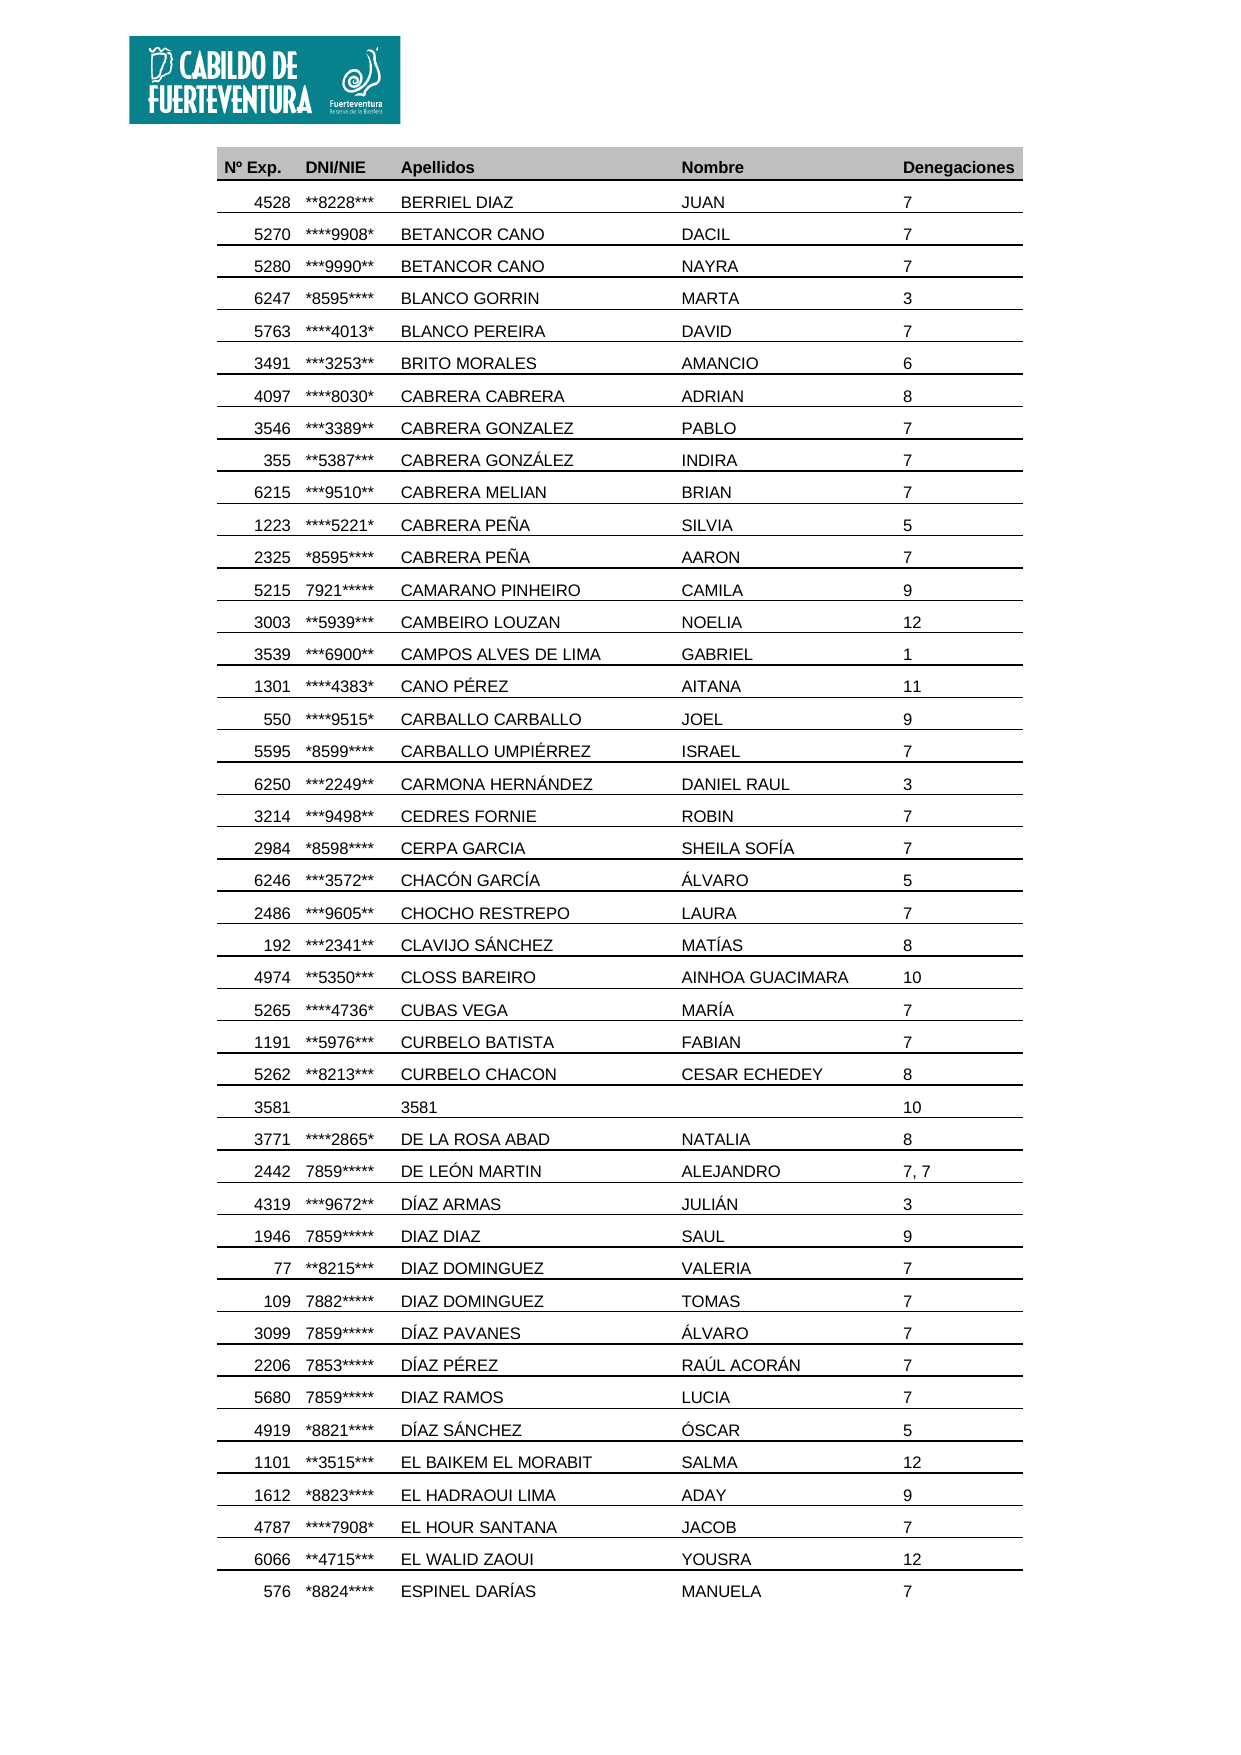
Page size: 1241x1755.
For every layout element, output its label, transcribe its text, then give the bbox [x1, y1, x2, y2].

table_cell 3491 [217, 342, 298, 373]
table_cell 5680 [217, 1377, 298, 1408]
table_cell DIAZ DOMINGUEZ [388, 1280, 642, 1311]
table_cell ***2249** [298, 763, 388, 793]
table_cell 12 [877, 1538, 1023, 1569]
table_cell ***6900** [298, 633, 388, 664]
table_cell VALERIA [642, 1248, 877, 1278]
table_cell NOELIA [642, 601, 877, 632]
table_cell *8823**** [298, 1474, 388, 1504]
table_cell 7859***** [298, 1215, 388, 1246]
table_cell **5387*** [298, 440, 388, 470]
table_cell TOMAS [642, 1280, 877, 1311]
table_cell 7, 7 [877, 1151, 1023, 1181]
table_cell ***9498** [298, 795, 388, 826]
table_cell ****4013* [298, 310, 388, 341]
table_cell 1101 [217, 1442, 298, 1472]
table_cell 8 [877, 375, 1023, 406]
table_cell SHEILA SOFÍA [642, 827, 877, 858]
table_cell DACIL [642, 213, 877, 244]
table_cell AARON [642, 536, 877, 567]
table_cell 355 [217, 440, 298, 470]
table_cell JUAN [642, 181, 877, 212]
table_cell SAUL [642, 1215, 877, 1246]
table_cell ISRAEL [642, 730, 877, 761]
table_cell MATÍAS [642, 924, 877, 955]
table_cell 1612 [217, 1474, 298, 1504]
table_cell NATALIA [642, 1118, 877, 1149]
table_cell ****7908* [298, 1506, 388, 1537]
table_cell 9 [877, 569, 1023, 599]
table_cell **8228*** [298, 181, 388, 212]
table_cell CESAR ECHEDEY [642, 1054, 877, 1084]
table_cell 1946 [217, 1215, 298, 1246]
table_cell CURBELO BATISTA [388, 1021, 642, 1052]
table_cell 3003 [217, 601, 298, 632]
table_cell CHOCHO RESTREPO [388, 892, 642, 923]
table_cell 10 [877, 957, 1023, 987]
table_cell JULIÁN [642, 1183, 877, 1214]
table_cell 5 [877, 860, 1023, 890]
table_cell 9 [877, 698, 1023, 729]
table_cell ****5221* [298, 504, 388, 535]
table_cell MARÍA [642, 989, 877, 1020]
table_cell 7 [877, 472, 1023, 502]
table_cell BRITO MORALES [388, 342, 642, 373]
table_cell BLANCO GORRIN [388, 278, 642, 308]
table_header DNI/NIE [298, 147, 388, 179]
table_cell ***9510** [298, 472, 388, 502]
table_cell 5 [877, 1409, 1023, 1440]
table_cell INDIRA [642, 440, 877, 470]
table_cell 5262 [217, 1054, 298, 1084]
table_cell 2325 [217, 536, 298, 567]
table_cell ****9515* [298, 698, 388, 729]
table_cell 7 [877, 310, 1023, 341]
table_cell DE LEÓN MARTIN [388, 1151, 642, 1181]
table_cell 7859***** [298, 1312, 388, 1343]
table_cell ESPINEL DARÍAS [388, 1571, 642, 1610]
table_cell ****8030* [298, 375, 388, 406]
table_cell 4919 [217, 1409, 298, 1440]
table_cell CURBELO CHACON [388, 1054, 642, 1084]
table_cell EL HADRAOUI LIMA [388, 1474, 642, 1504]
table_cell MANUELA [642, 1571, 877, 1610]
table_cell 12 [877, 1442, 1023, 1472]
table_cell 3581 [217, 1086, 298, 1117]
table_cell CUBAS VEGA [388, 989, 642, 1020]
table_cell *8595**** [298, 278, 388, 308]
table_cell ***2341** [298, 924, 388, 955]
table_cell ***9990** [298, 246, 388, 276]
table_cell CABRERA GONZÁLEZ [388, 440, 642, 470]
table_cell ÁLVARO [642, 860, 877, 890]
table_cell DÍAZ ARMAS [388, 1183, 642, 1214]
table_cell CEDRES FORNIE [388, 795, 642, 826]
table_cell **3515*** [298, 1442, 388, 1472]
table_cell 7 [877, 181, 1023, 212]
table_cell BERRIEL DIAZ [388, 181, 642, 212]
table_cell *8821**** [298, 1409, 388, 1440]
table_cell CABRERA GONZALEZ [388, 407, 642, 438]
table_cell 7 [877, 1506, 1023, 1537]
table_cell JACOB [642, 1506, 877, 1537]
table_cell BETANCOR CANO [388, 246, 642, 276]
table_cell **8215*** [298, 1248, 388, 1278]
table_cell 9 [877, 1215, 1023, 1246]
table_cell ROBIN [642, 795, 877, 826]
table_cell 3 [877, 763, 1023, 793]
table_cell DE LA ROSA ABAD [388, 1118, 642, 1149]
table_cell DANIEL RAUL [642, 763, 877, 793]
table_cell 7 [877, 1345, 1023, 1375]
table_cell BRIAN [642, 472, 877, 502]
table_cell 7 [877, 440, 1023, 470]
table_cell CABRERA PEÑA [388, 536, 642, 567]
table_cell 4528 [217, 181, 298, 212]
table_cell [642, 1086, 877, 1117]
table_cell JOEL [642, 698, 877, 729]
table_cell 550 [217, 698, 298, 729]
table_cell 1 [877, 633, 1023, 664]
table_cell 7 [877, 1248, 1023, 1278]
table_cell ****2865* [298, 1118, 388, 1149]
table_cell 5280 [217, 246, 298, 276]
table_cell ***9672** [298, 1183, 388, 1214]
table_cell ****4736* [298, 989, 388, 1020]
table_cell 9 [877, 1474, 1023, 1504]
table_cell ***3389** [298, 407, 388, 438]
table_cell *8599**** [298, 730, 388, 761]
table_cell 7 [877, 989, 1023, 1020]
table_cell DIAZ RAMOS [388, 1377, 642, 1408]
table_cell 4097 [217, 375, 298, 406]
table_cell 7853***** [298, 1345, 388, 1375]
table_cell 3 [877, 1183, 1023, 1214]
table_cell 7 [877, 407, 1023, 438]
table_cell 11 [877, 666, 1023, 696]
table_cell 2442 [217, 1151, 298, 1181]
table_header Nombre [642, 147, 877, 179]
table_cell 2984 [217, 827, 298, 858]
table_cell CARBALLO CARBALLO [388, 698, 642, 729]
table_cell DIAZ DOMINGUEZ [388, 1248, 642, 1278]
table_cell ADRIAN [642, 375, 877, 406]
table_cell GABRIEL [642, 633, 877, 664]
table_cell 6215 [217, 472, 298, 502]
table_cell 7921***** [298, 569, 388, 599]
table_cell 5215 [217, 569, 298, 599]
table_cell 3214 [217, 795, 298, 826]
table_cell 192 [217, 924, 298, 955]
table_cell 7 [877, 827, 1023, 858]
table_cell CAMBEIRO LOUZAN [388, 601, 642, 632]
table_cell 7 [877, 1377, 1023, 1408]
table_cell 1191 [217, 1021, 298, 1052]
table_header Denegaciones [877, 147, 1023, 179]
table_cell 5763 [217, 310, 298, 341]
table_cell 1301 [217, 666, 298, 696]
table_cell DÍAZ PÉREZ [388, 1345, 642, 1375]
table_cell 6246 [217, 860, 298, 890]
table_cell **5976*** [298, 1021, 388, 1052]
table_cell CARMONA HERNÁNDEZ [388, 763, 642, 793]
table_cell CABRERA CABRERA [388, 375, 642, 406]
table_cell 2206 [217, 1345, 298, 1375]
table_cell DÍAZ PAVANES [388, 1312, 642, 1343]
table_cell 6250 [217, 763, 298, 793]
table_cell AMANCIO [642, 342, 877, 373]
table_cell ALEJANDRO [642, 1151, 877, 1181]
table_cell 7882***** [298, 1280, 388, 1311]
table_cell EL HOUR SANTANA [388, 1506, 642, 1537]
table_cell LUCIA [642, 1377, 877, 1408]
table_cell LAURA [642, 892, 877, 923]
table_cell CABRERA PEÑA [388, 504, 642, 535]
table_cell CARBALLO UMPIÉRREZ [388, 730, 642, 761]
table_cell ÁLVARO [642, 1312, 877, 1343]
table_cell CAMARANO PINHEIRO [388, 569, 642, 599]
table_cell AITANA [642, 666, 877, 696]
table_cell 8 [877, 1054, 1023, 1084]
table_cell 7 [877, 213, 1023, 244]
table_cell **8213*** [298, 1054, 388, 1084]
table_cell MARTA [642, 278, 877, 308]
table_cell 3546 [217, 407, 298, 438]
table_cell 7 [877, 795, 1023, 826]
table_cell 7 [877, 730, 1023, 761]
table_cell 109 [217, 1280, 298, 1311]
table_cell ***3572** [298, 860, 388, 890]
table_cell *8595**** [298, 536, 388, 567]
table_cell SALMA [642, 1442, 877, 1472]
table_cell 7 [877, 536, 1023, 567]
table_cell 3 [877, 278, 1023, 308]
table_cell 8 [877, 924, 1023, 955]
table_cell 6 [877, 342, 1023, 373]
table_cell 3581 [388, 1086, 642, 1117]
table_cell 7 [877, 246, 1023, 276]
table_cell EL BAIKEM EL MORABIT [388, 1442, 642, 1472]
table_cell ****4383* [298, 666, 388, 696]
table_cell *8598**** [298, 827, 388, 858]
table_cell 5265 [217, 989, 298, 1020]
table_cell 3771 [217, 1118, 298, 1149]
table_cell 77 [217, 1248, 298, 1278]
table_cell CLOSS BAREIRO [388, 957, 642, 987]
table_cell CLAVIJO SÁNCHEZ [388, 924, 642, 955]
table_cell CERPA GARCIA [388, 827, 642, 858]
table_cell 5270 [217, 213, 298, 244]
table_cell **4715*** [298, 1538, 388, 1569]
table_cell **5939*** [298, 601, 388, 632]
table_cell CAMILA [642, 569, 877, 599]
table_cell 4974 [217, 957, 298, 987]
table_cell 7 [877, 1021, 1023, 1052]
table_cell 5595 [217, 730, 298, 761]
table_cell 10 [877, 1086, 1023, 1117]
table_cell AINHOA GUACIMARA [642, 957, 877, 987]
table_cell ****9908* [298, 213, 388, 244]
table_cell CANO PÉREZ [388, 666, 642, 696]
table_cell FABIAN [642, 1021, 877, 1052]
table_cell CABRERA MELIAN [388, 472, 642, 502]
table_header Nº Exp. [217, 147, 298, 179]
table_cell 2486 [217, 892, 298, 923]
table_cell *8824**** [298, 1571, 388, 1610]
table_cell 3539 [217, 633, 298, 664]
table_cell 6066 [217, 1538, 298, 1569]
table_cell 4319 [217, 1183, 298, 1214]
table_cell DIAZ DIAZ [388, 1215, 642, 1246]
table_cell 7 [877, 1571, 1023, 1610]
table_cell 7 [877, 1312, 1023, 1343]
table_cell PABLO [642, 407, 877, 438]
table_cell BLANCO PEREIRA [388, 310, 642, 341]
table_header Apellidos [388, 147, 642, 179]
table_cell CAMPOS ALVES DE LIMA [388, 633, 642, 664]
table_cell **5350*** [298, 957, 388, 987]
table_cell 7859***** [298, 1377, 388, 1408]
table_cell SILVIA [642, 504, 877, 535]
table_cell [298, 1086, 388, 1117]
table_cell 7 [877, 1280, 1023, 1311]
table_cell RAÚL ACORÁN [642, 1345, 877, 1375]
table_cell 8 [877, 1118, 1023, 1149]
table_cell DÍAZ SÁNCHEZ [388, 1409, 642, 1440]
table_cell ***3253** [298, 342, 388, 373]
table_cell 3099 [217, 1312, 298, 1343]
table_cell 12 [877, 601, 1023, 632]
table_cell 576 [217, 1571, 298, 1610]
table_cell CHACÓN GARCÍA [388, 860, 642, 890]
table_cell 6247 [217, 278, 298, 308]
table_cell BETANCOR CANO [388, 213, 642, 244]
table_cell 5 [877, 504, 1023, 535]
table_cell ***9605** [298, 892, 388, 923]
table_cell EL WALID ZAOUI [388, 1538, 642, 1569]
table_cell 1223 [217, 504, 298, 535]
table_cell YOUSRA [642, 1538, 877, 1569]
table_cell 7 [877, 892, 1023, 923]
table_cell DAVID [642, 310, 877, 341]
table_cell ÓSCAR [642, 1409, 877, 1440]
table_cell NAYRA [642, 246, 877, 276]
table_cell 7859***** [298, 1151, 388, 1181]
table_cell 4787 [217, 1506, 298, 1537]
table_cell ADAY [642, 1474, 877, 1504]
